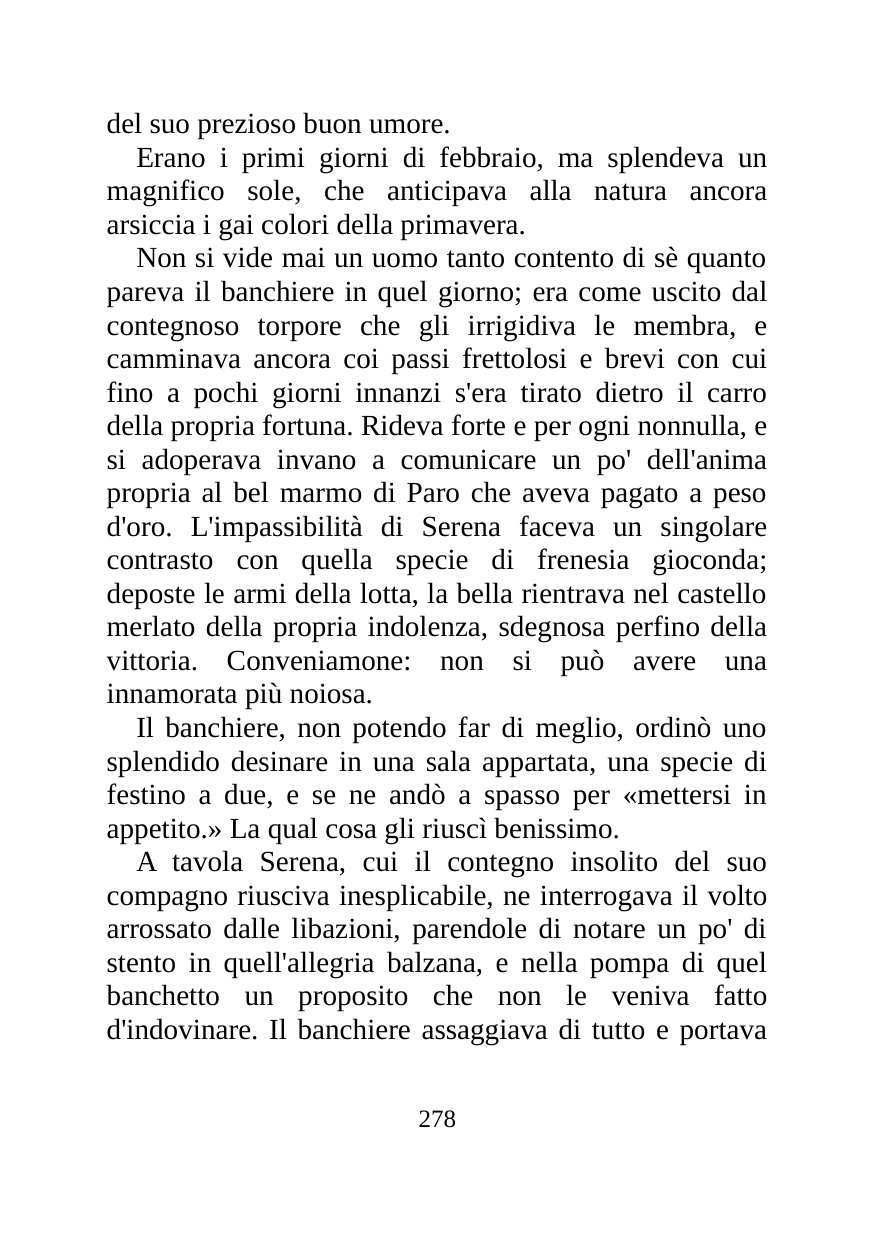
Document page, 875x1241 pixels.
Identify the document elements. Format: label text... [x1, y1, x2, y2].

text del suo prezioso buon umore. [106, 106, 768, 140]
text Non si vide mai un uomo tanto contento di sè quanto pareva il banchiere in quel giorno; era come uscito dal contegnoso torpore che gli irrigidiva le membra, e camminava ancora coi passi frettolosi e brevi con cui fino a pochi giorni innanzi s'era tirato dietro il carro della propria fortuna. Rideva forte e per ogni nonnulla, e si adoperava invano a comunicare un po' dell'anima propria al bel marmo di Paro che aveva pagato a peso d'oro. L'impassibilità di Serena faceva un singolare contrasto con quella specie di frenesia gioconda; deposte le armi della lotta, la bella rientrava nel castello merlato della propria indolenza, sdegnosa perfino della vittoria. Conveniamone: non si può avere una innamorata più noiosa. [106, 241, 768, 710]
text Il banchiere, non potendo far di meglio, ordinò uno splendido desinare in una sala appartata, una specie di festino a due, e se ne andò a spasso per «mettersi in appetito.» La qual cosa gli riuscì benissimo. [106, 710, 768, 844]
text Erano i primi giorni di febbraio, ma splendeva un magnifico sole, che anticipava alla natura ancora arsiccia i gai colori della primavera. [106, 140, 768, 241]
text A tavola Serena, cui il contegno insolito del suo compagno riusciva inesplicabile, ne interrogava il volto arrossato dalle libazioni, parendole di notare un po' di stento in quell'allegria balzana, e nella pompa di quel banchetto un proposito che non le veniva fatto d'indovinare. Il banchiere assaggiava di tutto e portava [106, 844, 768, 1046]
